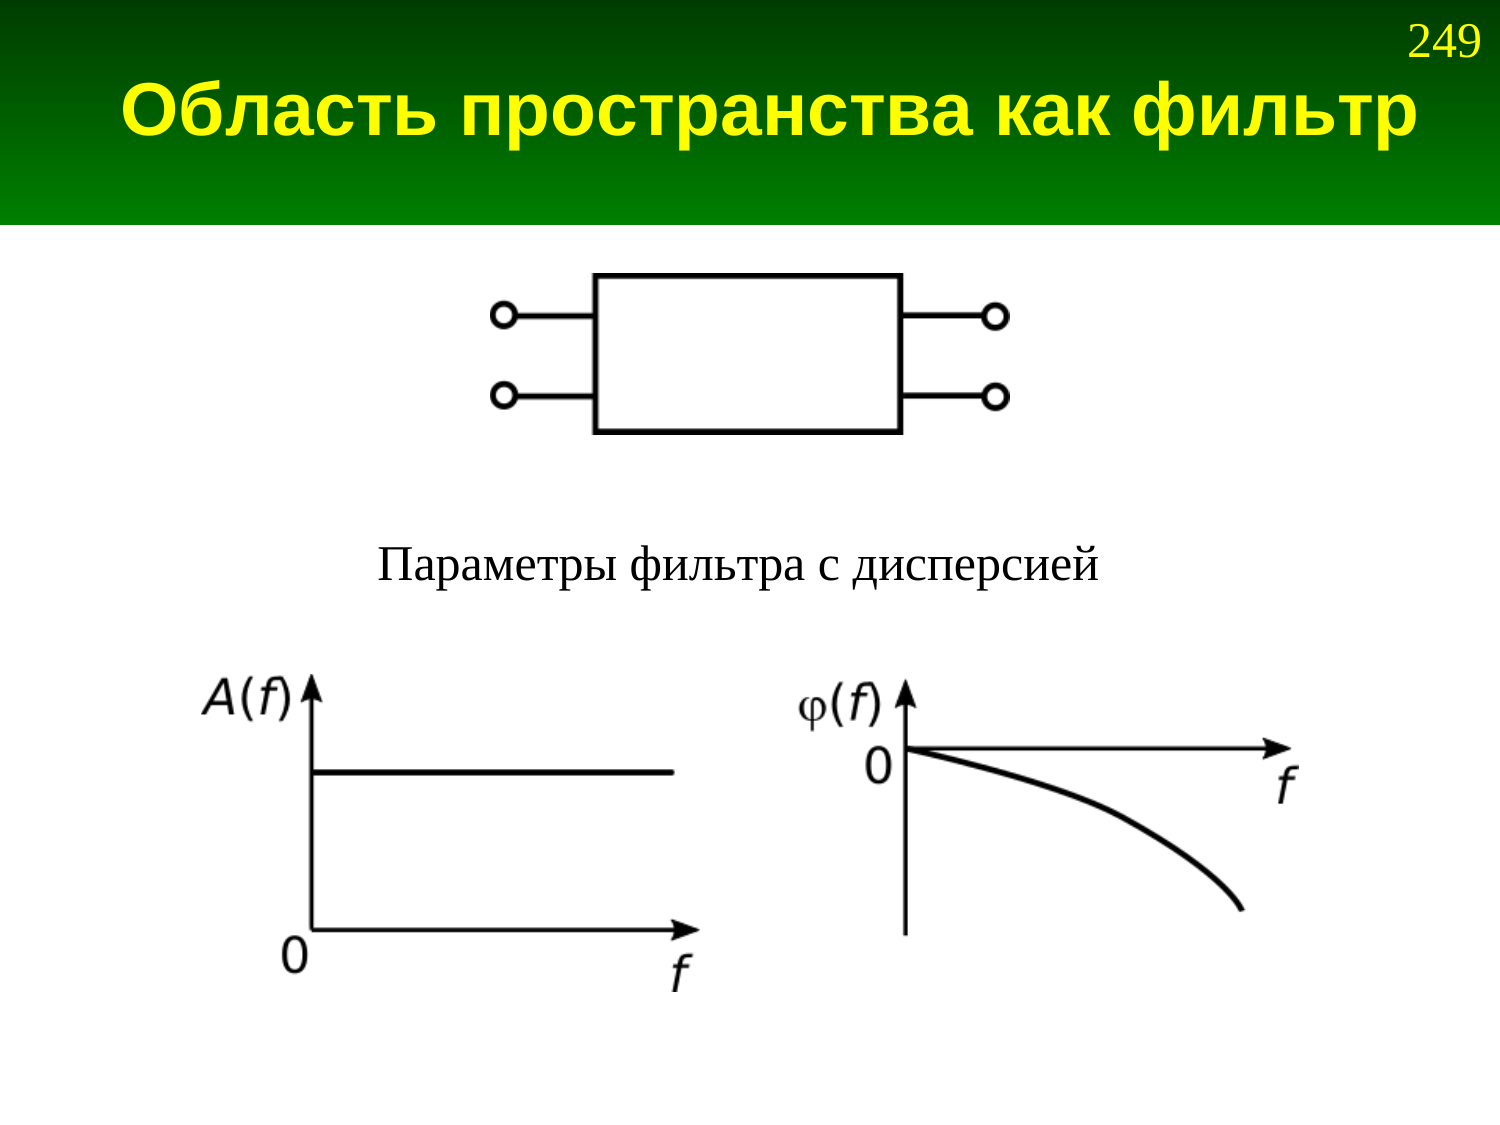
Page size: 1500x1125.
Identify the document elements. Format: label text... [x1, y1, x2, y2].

picture [490, 273, 1010, 435]
text_box Параметры фильтра с дисперсией [362, 522, 1115, 598]
picture [201, 674, 1299, 992]
title Область пространства как фильтр [100, 7, 1441, 204]
